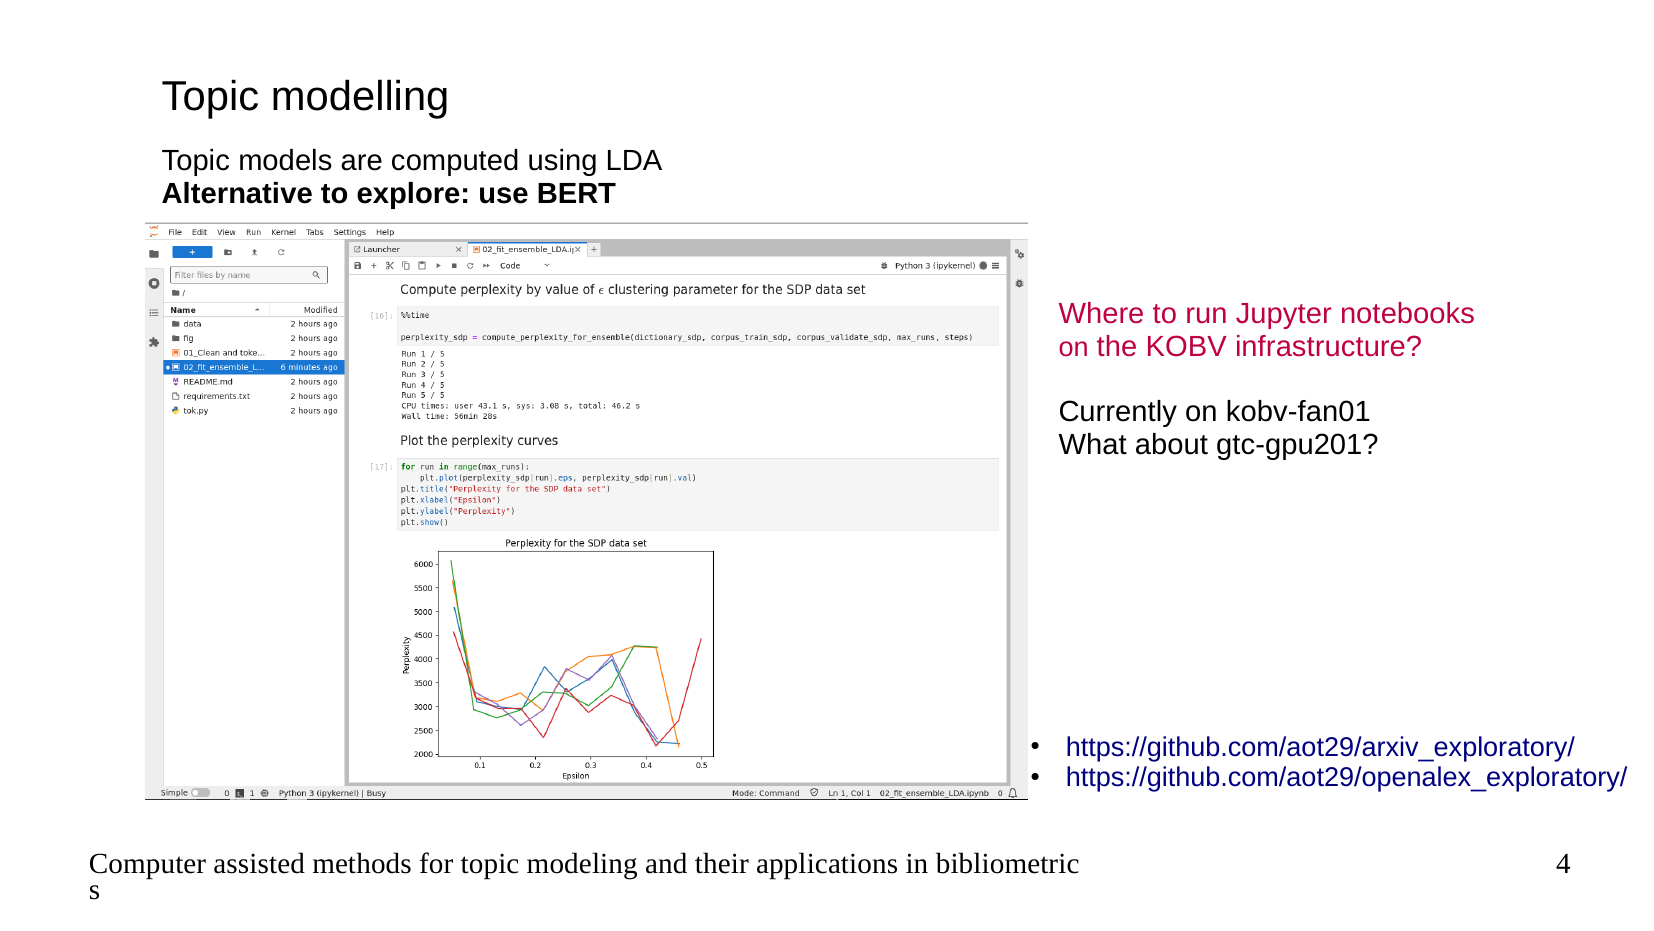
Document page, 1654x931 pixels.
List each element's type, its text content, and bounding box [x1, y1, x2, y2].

text_box https://github.com/aot29/arxiv_exploratory/ https://github.com/aot29/openalex_exploratory/ [1015, 724, 1642, 800]
picture [145, 222, 1028, 800]
text_box Where to run Jupyter notebooks on the KOBV infrastructure? Currently on kobv-fan01 What about gtc-gpu201? [1043, 289, 1494, 469]
text_box Topic modelling Topic models are computed using LDA Alternative to explore: use BERT [146, 65, 678, 218]
